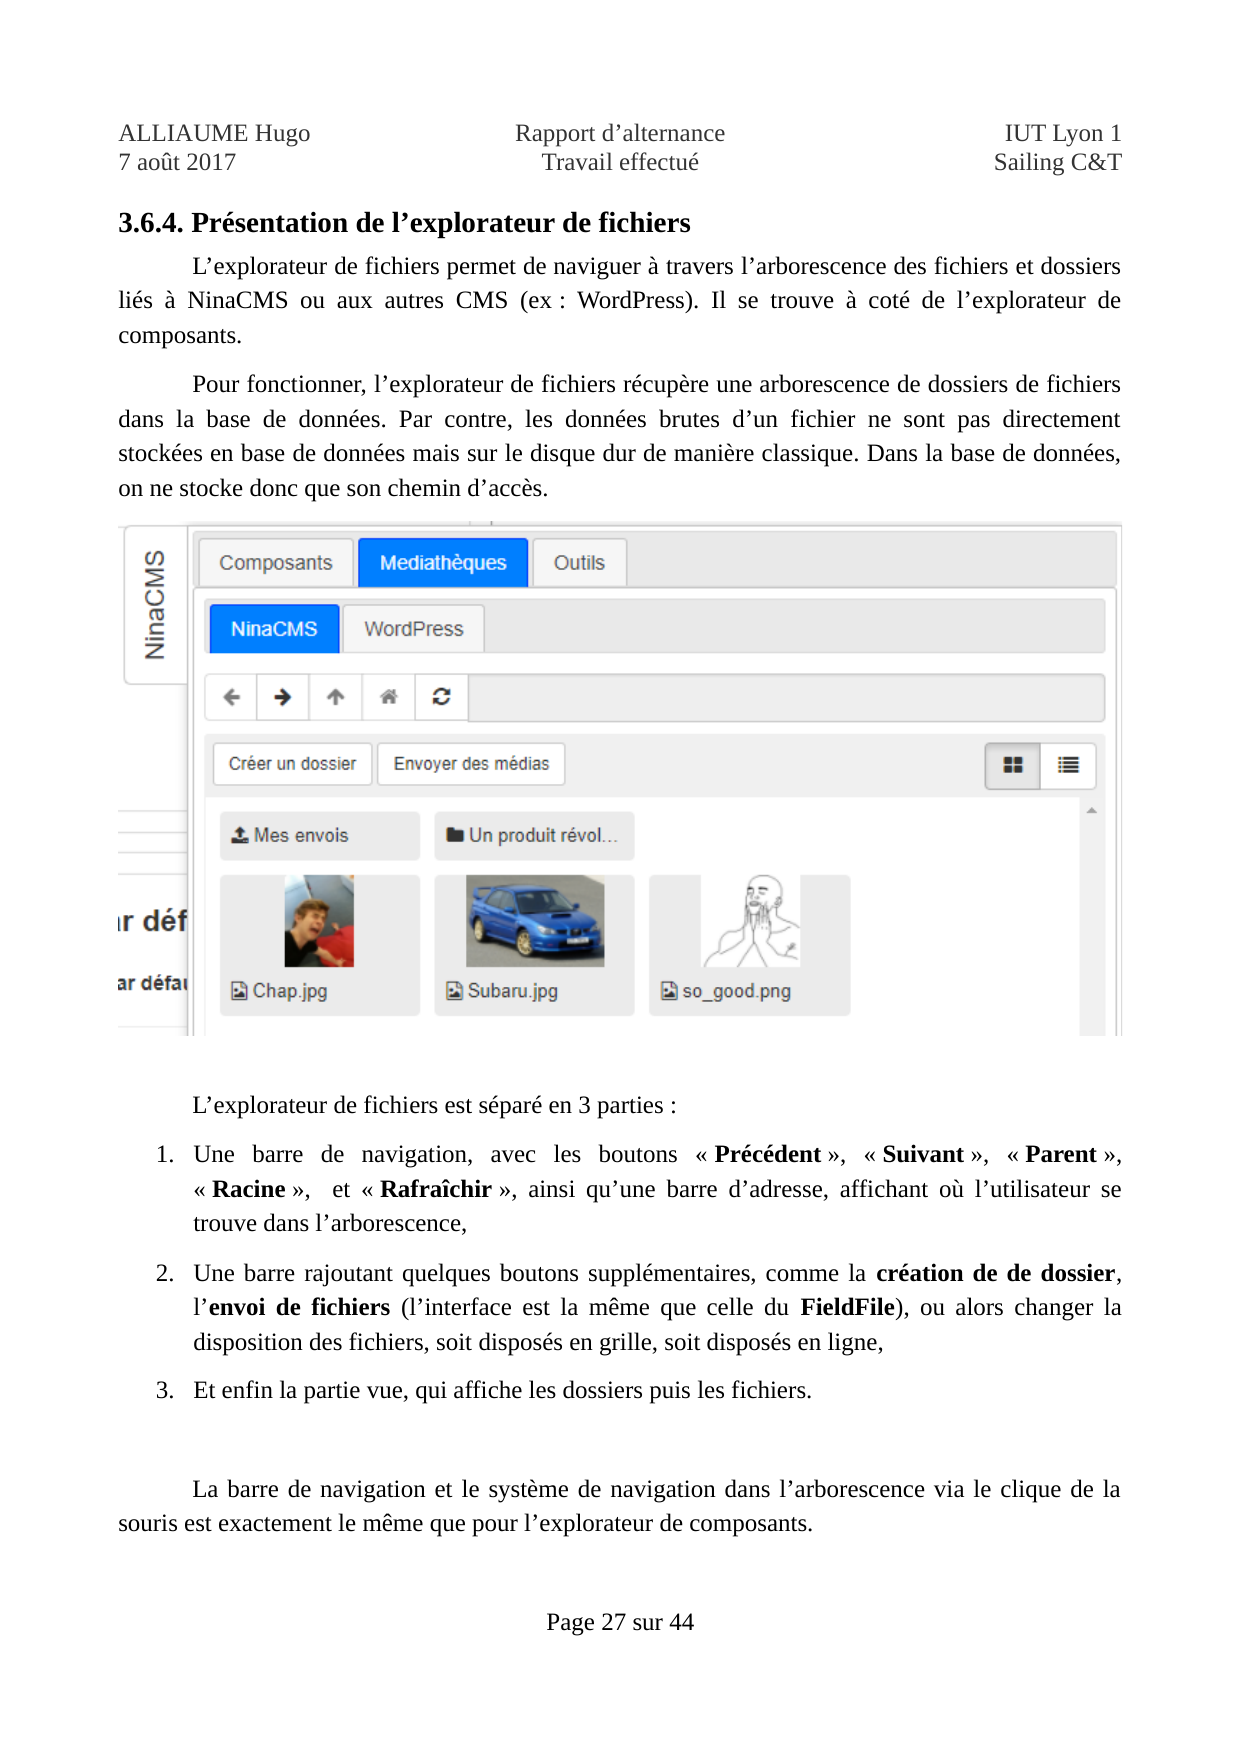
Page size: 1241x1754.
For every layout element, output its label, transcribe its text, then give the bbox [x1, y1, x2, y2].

text La barre de navigation et le système de navigation dans l’arborescence via le clique de la souris est exactement le même que pour l’explorateur de composants. [118, 1474, 1122, 1537]
text L’explorateur de fichiers permet de naviguer à travers l’arborescence des fichiers et dossiers liés à NinaCMS ou aux autres CMS (ex : WordPress). Il se trouve à coté de l’explorateur de composants. [118, 251, 1122, 349]
list Et enfin la partie vue, qui affiche les dossiers puis les fichiers. [156, 1376, 1122, 1404]
list Une barre rajoutant quelques boutons supplémentaires, comme la création de de dossier, l’envoi de fichiers (l’interface est la même que celle du FieldFile), ou alors changer la disposition des fichiers, soit disposés en grille, soit disposés en ligne, [156, 1258, 1122, 1355]
list Une barre de navigation, avec les boutons « Précédent », « Suivant », « Parent », « Racine », et « Rafraîchir », ainsi qu’une barre d’adresse, affichant où l’utilisateur se trouve dans l’arborescence, [156, 1139, 1122, 1237]
subtitle 3.6.4. Présentation de l’explorateur de fichiers [118, 205, 1122, 239]
text L’explorateur de fichiers est séparé en 3 parties : [118, 1091, 1122, 1119]
picture [118, 521, 1123, 1036]
text Pour fonctionner, l’explorateur de fichiers récupère une arborescence de dossiers de fichiers dans la base de données. Par contre, les données brutes d’un fichier ne sont pas directement stockées en base de données mais sur le disque dur de manière classique. Dans la base de données, on ne stocke donc que son chemin d’accès. [118, 369, 1122, 501]
